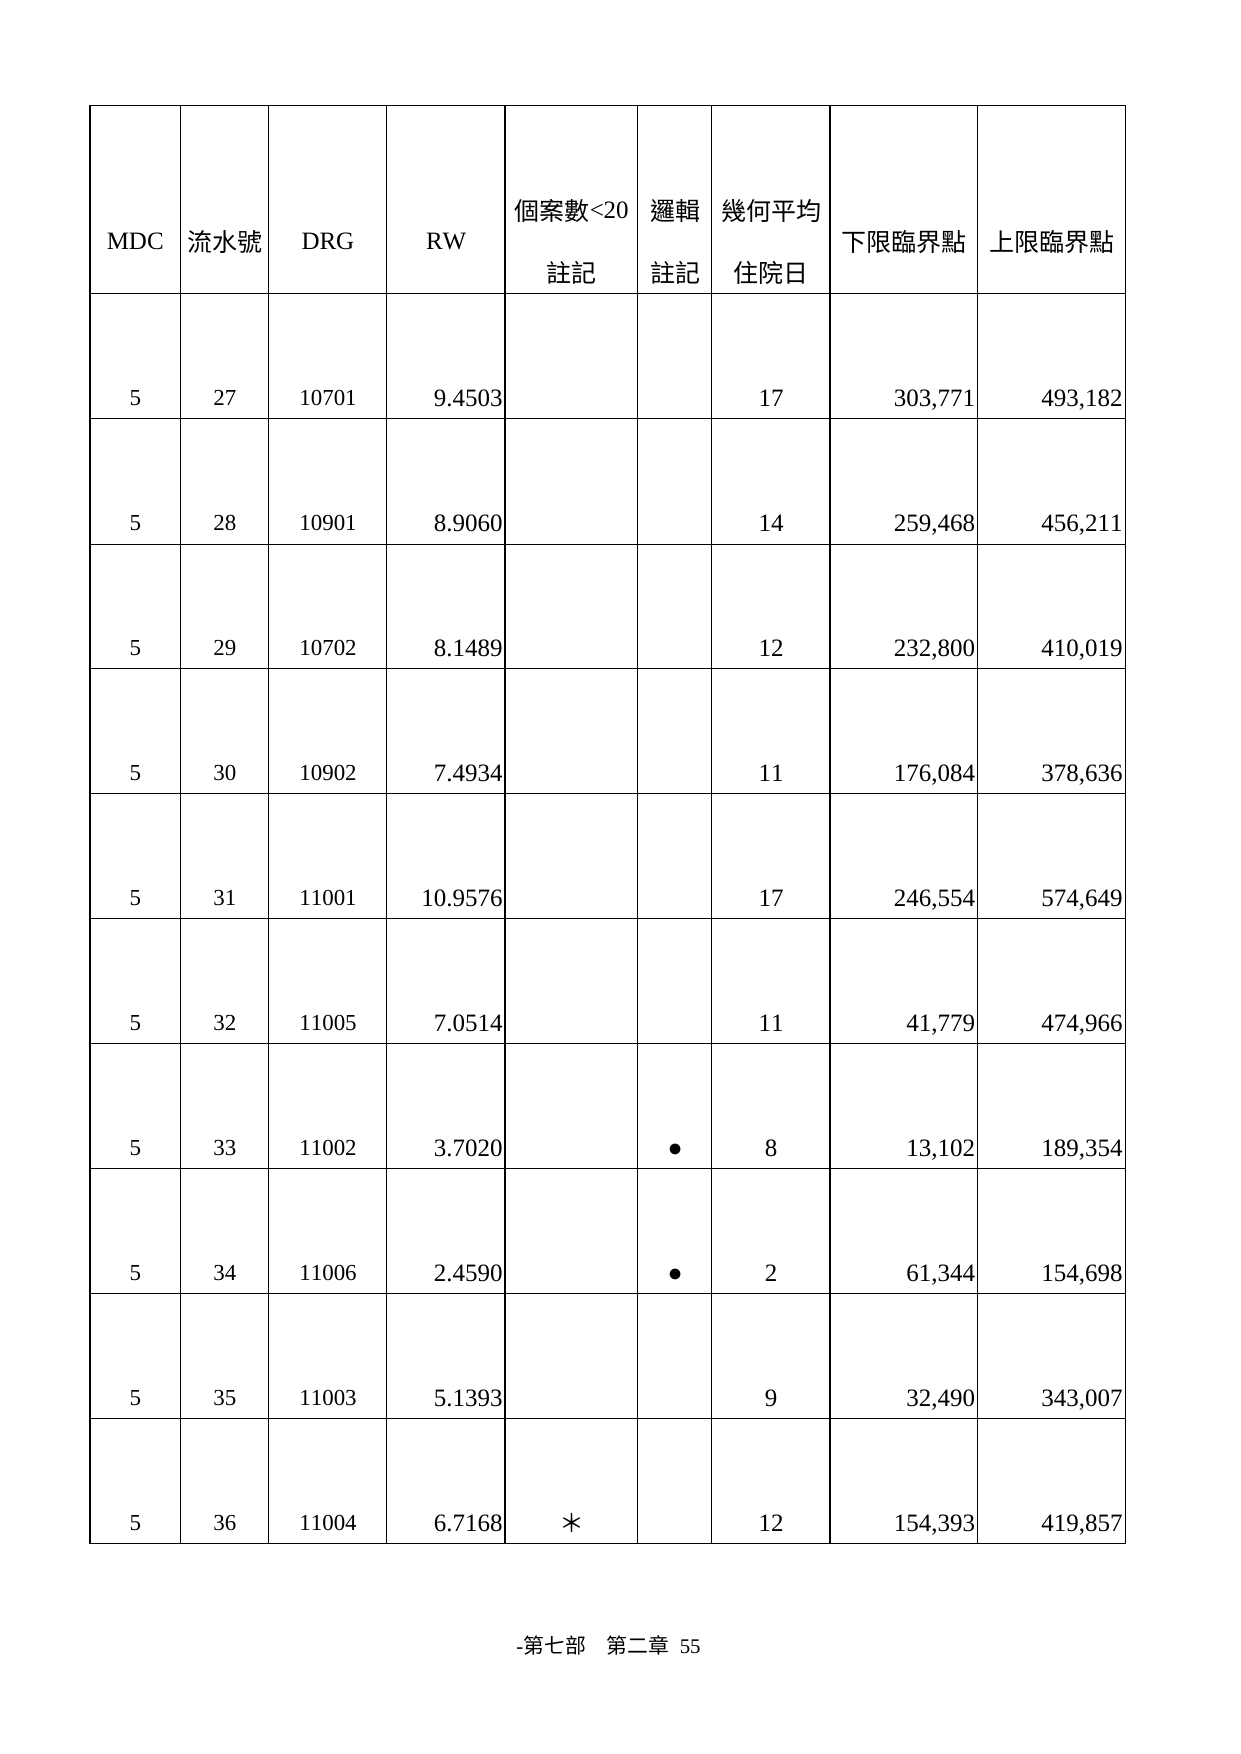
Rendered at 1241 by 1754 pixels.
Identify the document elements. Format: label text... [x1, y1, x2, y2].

table_cell 11005 [269, 919, 386, 1043]
table_header 上限臨界點 [978, 106, 1125, 293]
table_cell 189,354 [978, 1044, 1125, 1168]
table_cell 10702 [269, 545, 386, 668]
table_cell 27 [181, 294, 268, 418]
table_cell [506, 294, 637, 418]
table_cell 6.7168 [387, 1419, 504, 1543]
table_cell 12 [712, 545, 829, 668]
table_cell 36 [181, 1419, 268, 1543]
table_cell [638, 419, 711, 543]
table_cell 9 [712, 1294, 829, 1418]
table_cell 474,966 [978, 919, 1125, 1043]
table_cell [506, 794, 637, 918]
table_cell 5 [91, 419, 180, 543]
table_cell 29 [181, 545, 268, 668]
table_cell 32 [181, 919, 268, 1043]
table_cell 61,344 [831, 1169, 977, 1293]
table_cell [506, 1044, 637, 1168]
table_cell 5 [91, 294, 180, 418]
table_header 下限臨界點 [831, 106, 977, 293]
table_cell [506, 1169, 637, 1293]
table_cell ● [638, 1044, 711, 1168]
table_cell 7.4934 [387, 669, 504, 793]
table_cell 5 [91, 1044, 180, 1168]
table_cell 5 [91, 545, 180, 668]
table_cell 246,554 [831, 794, 977, 918]
table_cell 154,698 [978, 1169, 1125, 1293]
table_cell [506, 919, 637, 1043]
table_cell 30 [181, 669, 268, 793]
table_cell [638, 919, 711, 1043]
table_cell 32,490 [831, 1294, 977, 1418]
table_cell 232,800 [831, 545, 977, 668]
table_cell 14 [712, 419, 829, 543]
table_cell 5 [91, 1294, 180, 1418]
table_cell 8.9060 [387, 419, 504, 543]
table_cell 41,779 [831, 919, 977, 1043]
table_header 幾何平均住院日 [712, 106, 829, 293]
table_cell 2 [712, 1169, 829, 1293]
table_cell 2.4590 [387, 1169, 504, 1293]
table_cell 9.4503 [387, 294, 504, 418]
table_header 邏輯註記 [638, 106, 711, 293]
table_cell 11 [712, 919, 829, 1043]
table_cell 11003 [269, 1294, 386, 1418]
table_cell 10701 [269, 294, 386, 418]
table_cell 5 [91, 919, 180, 1043]
table_header 流水號 [181, 106, 268, 293]
table_cell [638, 545, 711, 668]
table_cell 11004 [269, 1419, 386, 1543]
table_cell 10.9576 [387, 794, 504, 918]
table_cell 10901 [269, 419, 386, 543]
table_cell 378,636 [978, 669, 1125, 793]
table_cell 7.0514 [387, 919, 504, 1043]
table_cell 8 [712, 1044, 829, 1168]
table_cell [506, 419, 637, 543]
table_cell 5 [91, 669, 180, 793]
table_cell [638, 669, 711, 793]
table_cell 343,007 [978, 1294, 1125, 1418]
table_cell [638, 794, 711, 918]
table_cell [638, 294, 711, 418]
table_cell 17 [712, 294, 829, 418]
table_cell 13,102 [831, 1044, 977, 1168]
table_header MDC [91, 106, 180, 293]
table_cell ＊ [506, 1419, 637, 1543]
table_cell 5 [91, 1419, 180, 1543]
table_cell 34 [181, 1169, 268, 1293]
table_cell 303,771 [831, 294, 977, 418]
table_header RW [387, 106, 504, 293]
table_cell 419,857 [978, 1419, 1125, 1543]
table_cell 176,084 [831, 669, 977, 793]
table_cell 12 [712, 1419, 829, 1543]
table_cell 8.1489 [387, 545, 504, 668]
table_cell 5 [91, 794, 180, 918]
table_cell 456,211 [978, 419, 1125, 543]
table_cell ● [638, 1169, 711, 1293]
table_cell 11 [712, 669, 829, 793]
table_cell 259,468 [831, 419, 977, 543]
table_cell 33 [181, 1044, 268, 1168]
table_cell [638, 1419, 711, 1543]
table_cell [506, 669, 637, 793]
table_header DRG [269, 106, 386, 293]
table_cell 154,393 [831, 1419, 977, 1543]
table_cell 5 [91, 1169, 180, 1293]
table_cell 10902 [269, 669, 386, 793]
table_cell 35 [181, 1294, 268, 1418]
table_cell 574,649 [978, 794, 1125, 918]
table_cell 17 [712, 794, 829, 918]
table_cell 493,182 [978, 294, 1125, 418]
table_cell 11001 [269, 794, 386, 918]
table_cell 5.1393 [387, 1294, 504, 1418]
table_header 個案數<20註記 [506, 106, 637, 293]
table_cell 11002 [269, 1044, 386, 1168]
table_cell 28 [181, 419, 268, 543]
table_cell 31 [181, 794, 268, 918]
table_cell 3.7020 [387, 1044, 504, 1168]
table_cell 410,019 [978, 545, 1125, 668]
table_cell [638, 1294, 711, 1418]
table_cell [506, 1294, 637, 1418]
table_cell [506, 545, 637, 668]
table_cell 11006 [269, 1169, 386, 1293]
